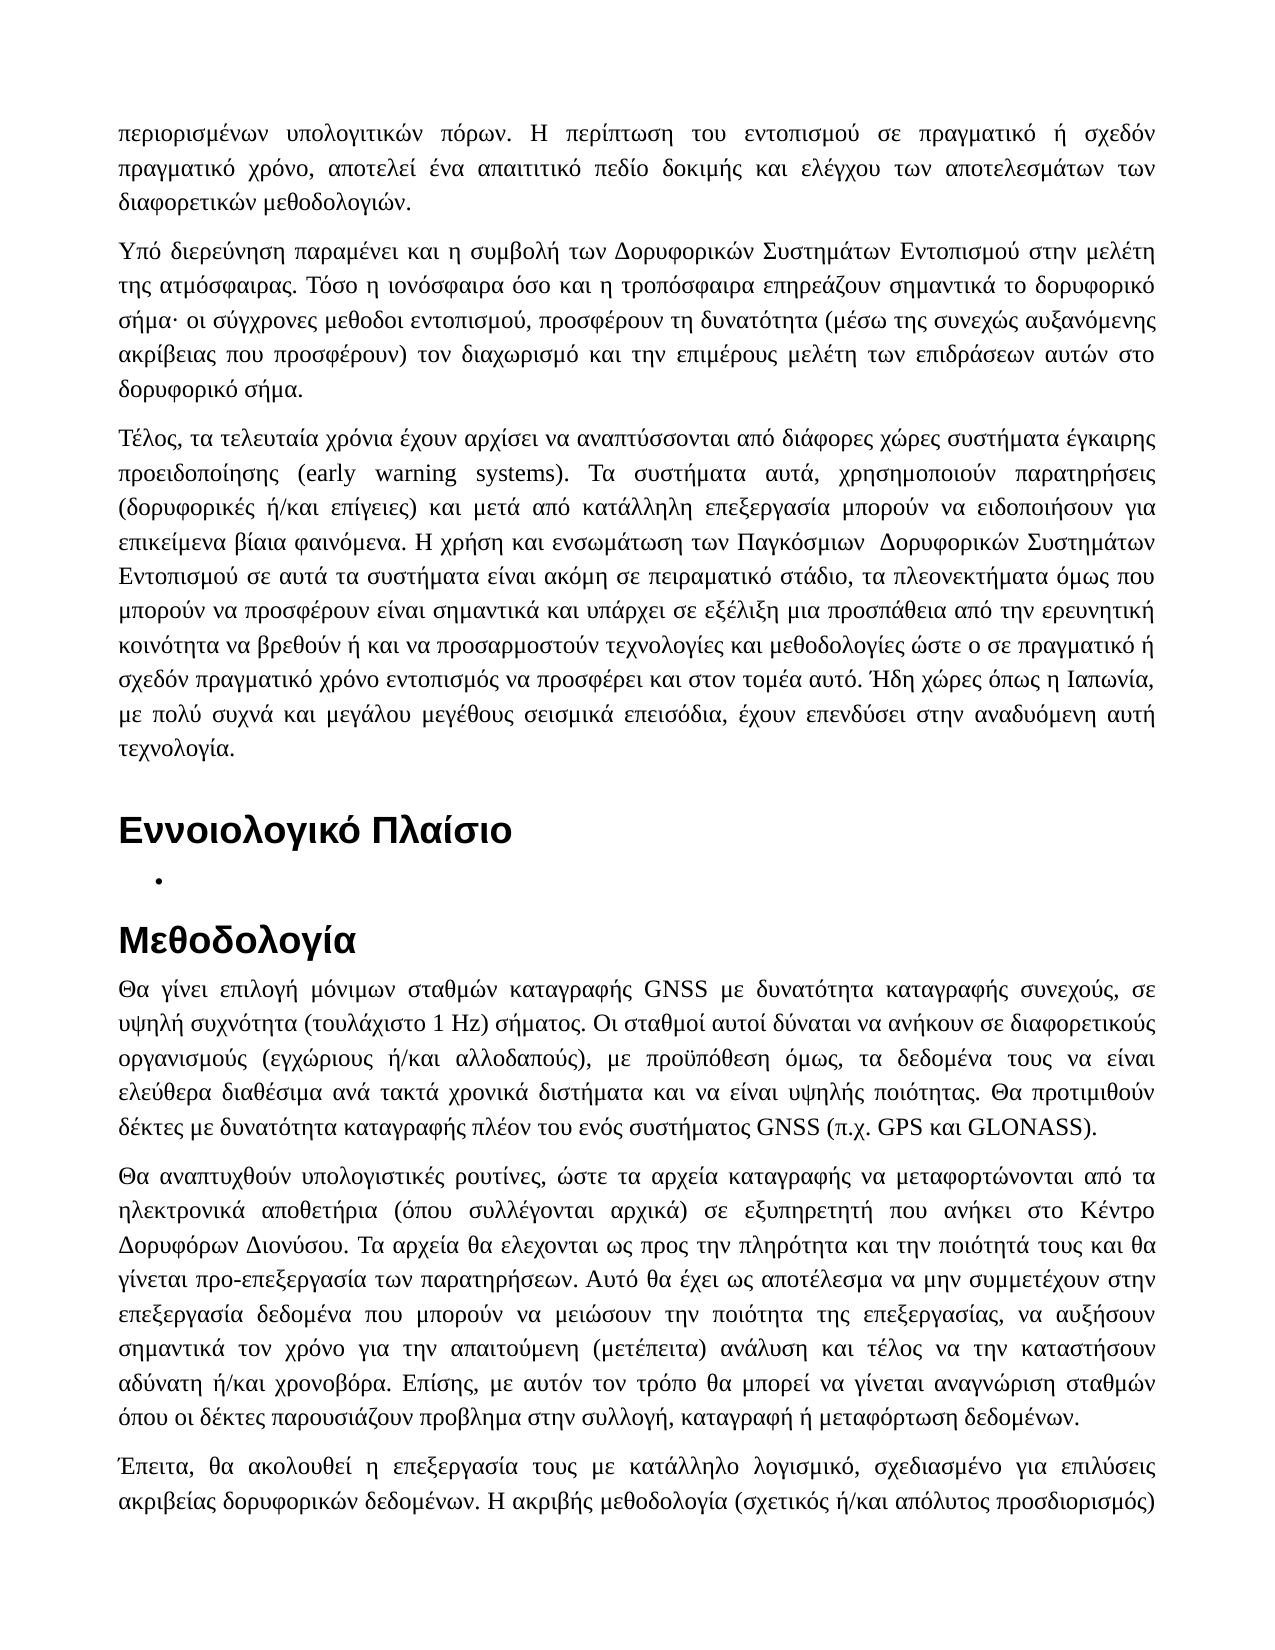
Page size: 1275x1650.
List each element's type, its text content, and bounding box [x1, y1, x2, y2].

subtitle Μεθοδολογία [118, 918, 1157, 961]
subtitle Εννοιολογικό Πλαίσιο [118, 807, 1157, 851]
text Υπό διερεύνηση παραμένει και η συμβολή των Δορυφορικών Συστημάτων Εντοπισμού στην μελέτη της ατμόσφαιρας. Τόσο η ιονόσφαιρα όσο και η τροπόσφαιρα επηρεάζουν σημαντικά το δορυφορικό σήμα· οι σύγχρονες μεθοδοι εντοπισμού, προσφέρουν τη δυνατότητα (μέσω της συνεχώς αυξανόμενης ακρίβειας που προσφέρουν) τον διαχωρισμό και την επιμέρους μελέτη των επιδράσεων αυτών στο δορυφορικό σήμα. [118, 236, 1157, 403]
text Έπειτα, θα ακολουθεί η επεξεργασία τους με κατάλληλο λογισμικό, σχεδιασμένο για επιλύσεις ακριβείας δορυφορικών δεδομένων. Η ακριβής μεθοδολογία (σχετικός ή/και απόλυτος προσδιορισμός) [118, 1451, 1157, 1514]
text Θα γίνει επιλογή μόνιμων σταθμών καταγραφής GNSS με δυνατότητα καταγραφής συνεχούς, σε υψηλή συχνότητα (τουλάχιστο 1 Hz) σήματος. Οι σταθμοί αυτοί δύναται να ανήκουν σε διαφορετικούς οργανισμούς (εγχώριους ή/και αλλοδαπούς), με προϋπόθεση όμως, τα δεδομένα τους να είναι ελεύθερα διαθέσιμα ανά τακτά χρονικά διστήματα και να είναι υψηλής ποιότητας. Θα προτιμιθούν δέκτες με δυνατότητα καταγραφής πλέον του ενός συστήματος GNSS (π.χ. GPS και GLONASS). [118, 974, 1157, 1141]
text περιορισμένων υπολογιτικών πόρων. Η περίπτωση του εντοπισμού σε πραγματικό ή σχεδόν πραγματικό χρόνο, αποτελεί ένα απαιτιτικό πεδίο δοκιμής και ελέγχου των αποτελεσμάτων των διαφορετικών μεθοδολογιών. [118, 118, 1157, 216]
text Τέλος, τα τελευταία χρόνια έχουν αρχίσει να αναπτύσσονται από διάφορες χώρες συστήματα έγκαιρης προειδοποίησης (early warning systems). Τα συστήματα αυτά, χρησημοποιούν παρατηρήσεις (δορυφορικές ή/και επίγειες) και μετά από κατάλληλη επεξεργασία μπορούν να ειδοποιήσουν για επικείμενα βίαια φαινόμενα. Η χρήση και ενσωμάτωση των Παγκόσμιων Δορυφορικών Συστημάτων Εντοπισμού σε αυτά τα συστήματα είναι ακόμη σε πειραματικό στάδιο, τα πλεονεκτήματα όμως που μπορούν να προσφέρουν είναι σημαντικά και υπάρχει σε εξέλιξη μια προσπάθεια από την ερευνητική κοινότητα να βρεθούν ή και να προσαρμοστούν τεχνολογίες και μεθοδολογίες ώστε ο σε πραγματικό ή σχεδόν πραγματικό χρόνο εντοπισμός να προσφέρει και στον τομέα αυτό. Ήδη χώρες όπως η Ιαπωνία, με πολύ συχνά και μεγάλου μεγέθους σεισμικά επεισόδια, έχουν επενδύσει στην αναδυόμενη αυτή τεχνολογία. [118, 423, 1157, 762]
text Θα αναπτυχθούν υπολογιστικές ρουτίνες, ώστε τα αρχεία καταγραφής να μεταφορτώνονται από τα ηλεκτρονικά αποθετήρια (όπου συλλέγονται αρχικά) σε εξυπηρετητή που ανήκει στο Κέντρο Δορυφόρων Διονύσου. Τα αρχεία θα ελεχονται ως προς την πληρότητα και την ποιότητά τους και θα γίνεται προ-επεξεργασία των παρατηρήσεων. Αυτό θα έχει ως αποτέλεσμα να μην συμμετέχουν στην επεξεργασία δεδομένα που μπορούν να μειώσουν την ποιότητα της επεξεργασίας, να αυξήσουν σημαντικά τον χρόνο για την απαιτούμενη (μετέπειτα) ανάλυση και τέλος να την καταστήσουν αδύνατη ή/και χρονοβόρα. Επίσης, με αυτόν τον τρόπο θα μπορεί να γίνεται αναγνώριση σταθμών όπου οι δέκτες παρουσιάζουν προβλημα στην συλλογή, καταγραφή ή μεταφόρτωση δεδομένων. [118, 1161, 1157, 1431]
